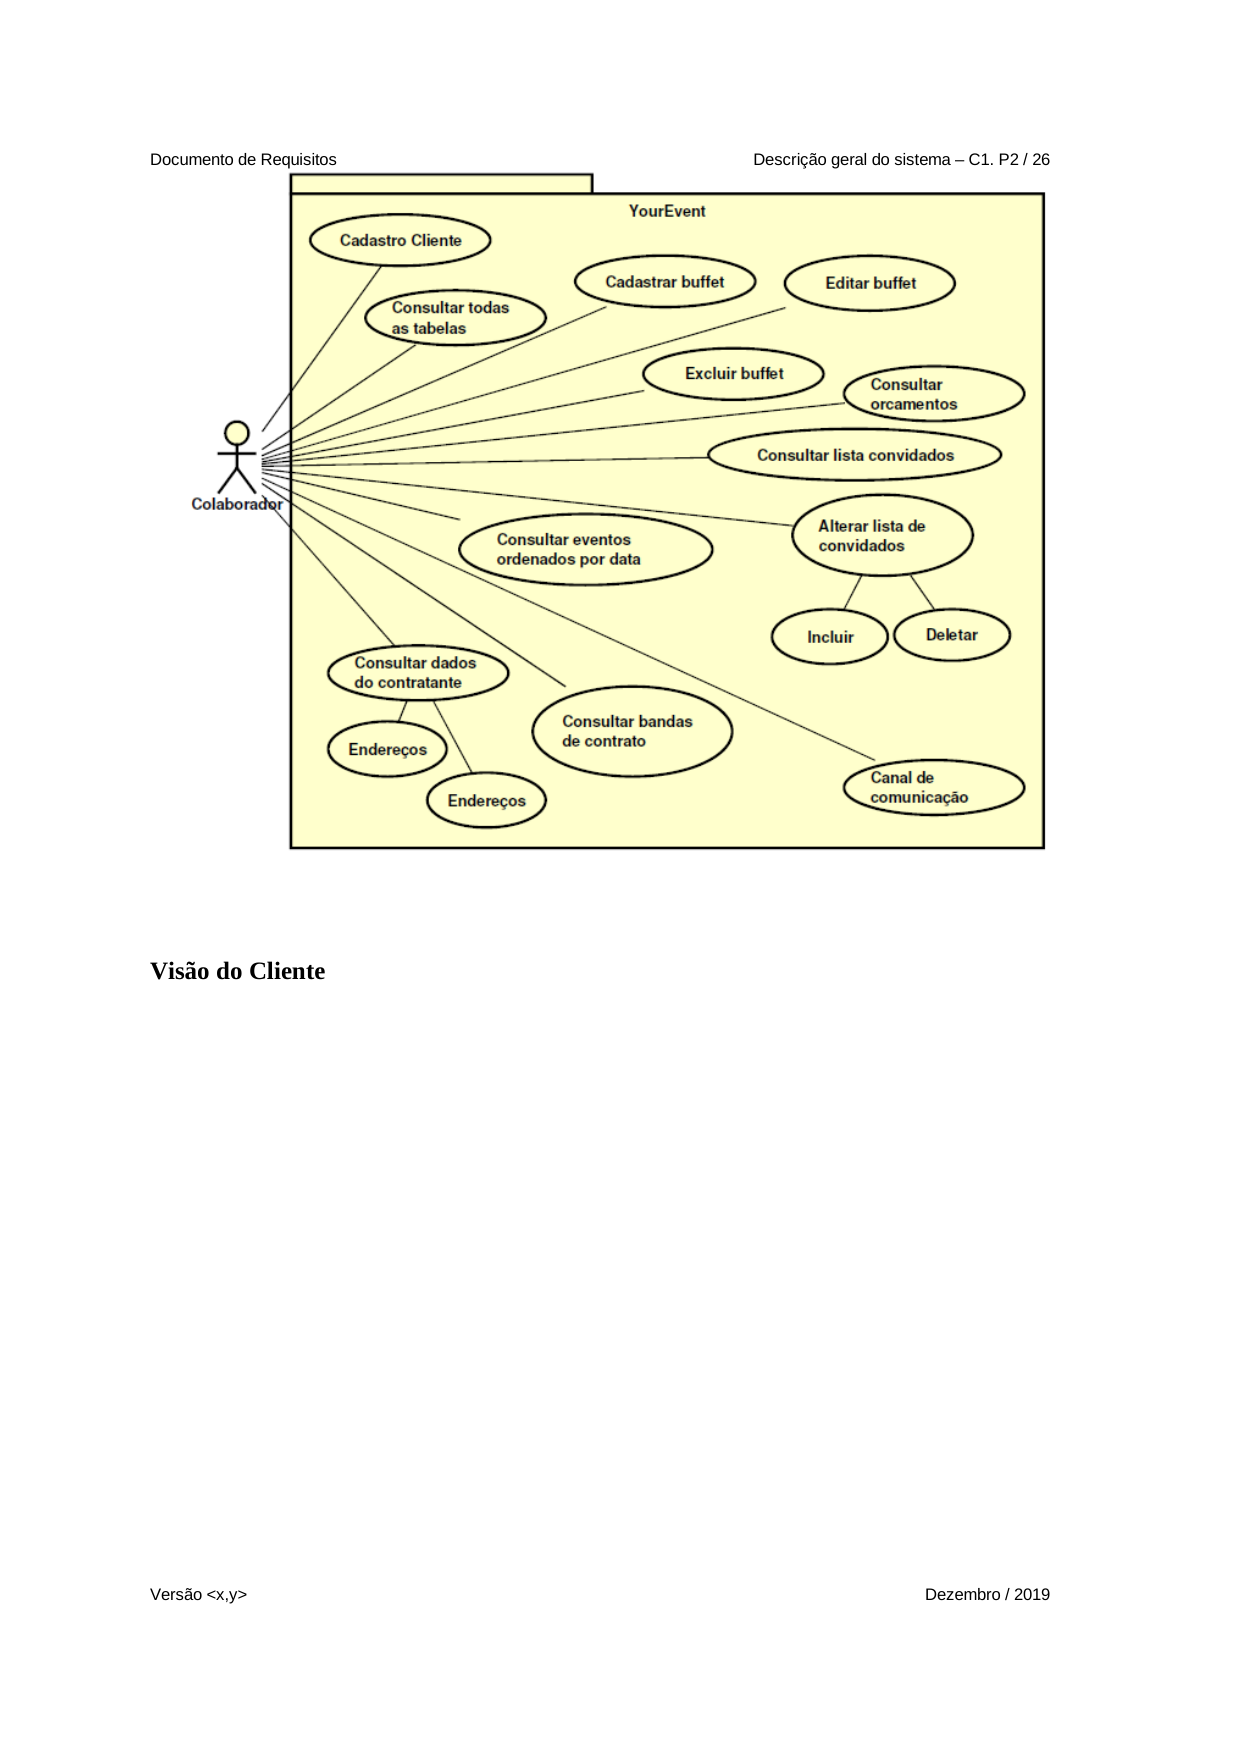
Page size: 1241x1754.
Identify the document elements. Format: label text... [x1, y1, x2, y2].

picture [180, 169, 1060, 859]
subtitle Visão do Cliente [150, 956, 1090, 985]
